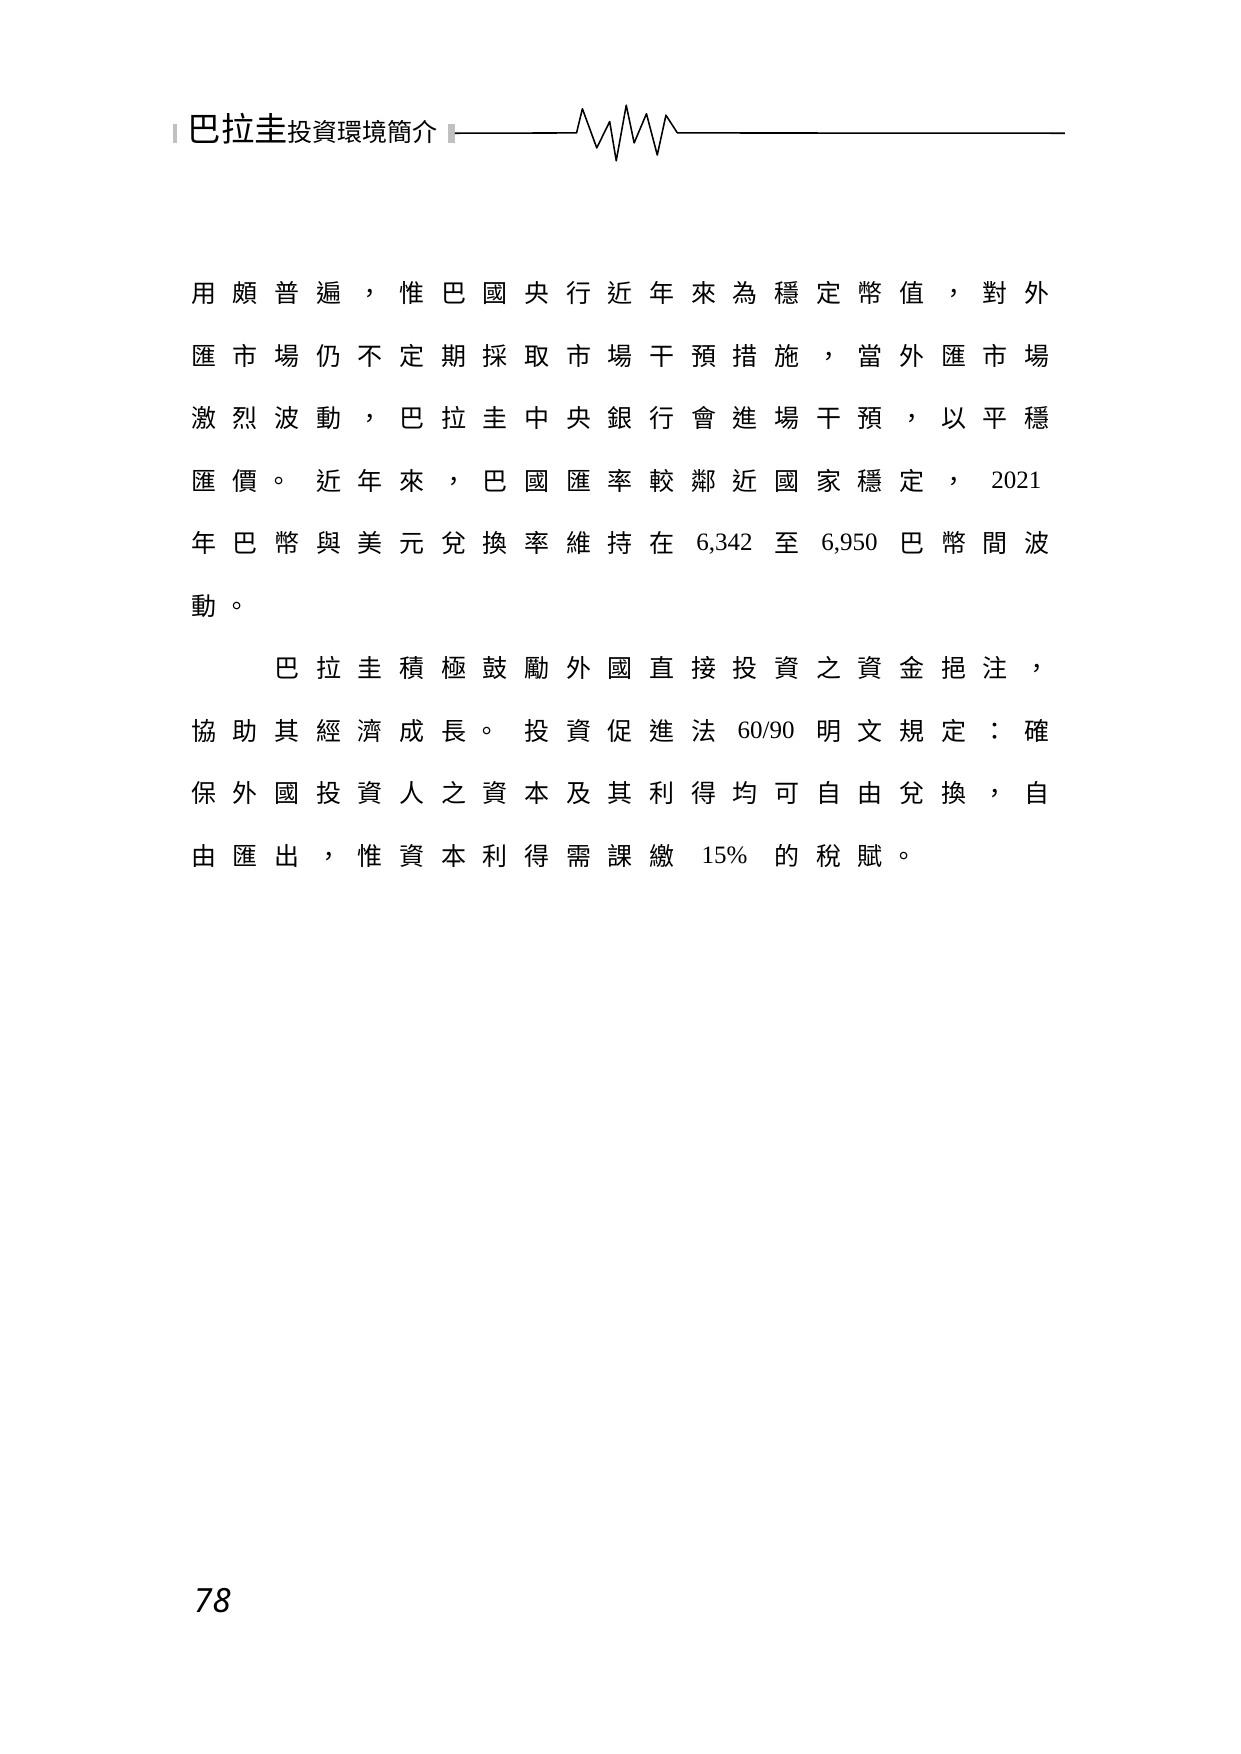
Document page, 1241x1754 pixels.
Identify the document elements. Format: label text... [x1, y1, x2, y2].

text 用頗普遍，惟巴國央行近年來為穩定幣值，對外匯市場仍不定期採取市場干預措施，當外匯市場激烈波動，巴拉圭中央銀行會進場干預，以平穩匯價。近年來，巴國匯率較鄰近國家穩定，2021年巴幣與美元兌換率維持在6,342至6,950巴幣間波動。 [183, 250, 1058, 625]
text 巴拉圭積極鼓勵外國直接投資之資金挹注，協助其經濟成長。投資促進法60/90明文規定：確保外國投資人之資本及其利得均可自由兌換，自由匯出，惟資本利得需課繳15%的稅賦。 [183, 625, 1058, 875]
